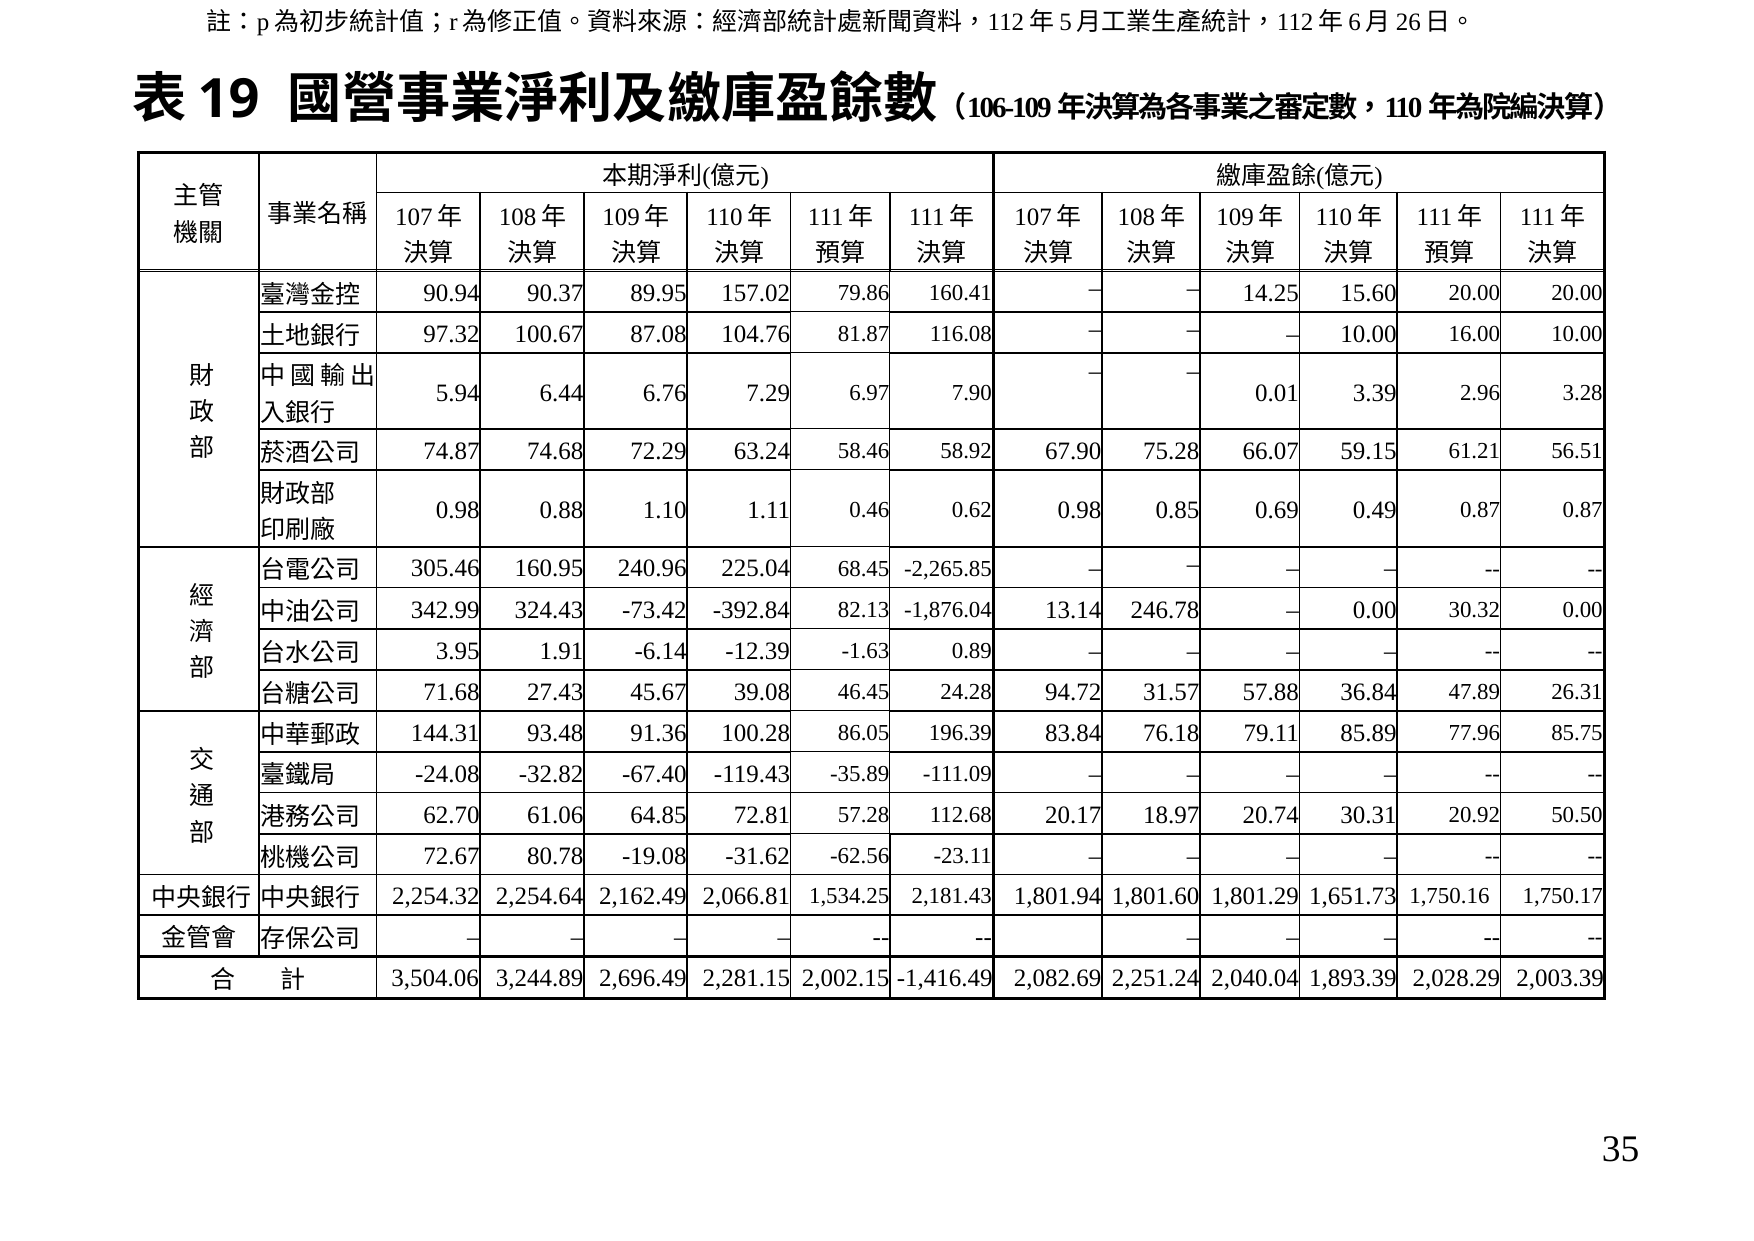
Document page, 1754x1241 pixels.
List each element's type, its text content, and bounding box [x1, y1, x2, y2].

table_cell 76.18 [1103, 712, 1199, 751]
table_cell – [1300, 548, 1396, 587]
table_cell [995, 916, 1101, 955]
table_cell 30.31 [1300, 793, 1396, 833]
table_cell 土地銀行 [260, 313, 376, 352]
table_cell 2,040.04 [1201, 958, 1299, 997]
table_cell 1,801.29 [1201, 875, 1299, 914]
table_cell 72.67 [377, 835, 479, 874]
table_cell 116.08 [890, 313, 992, 352]
table_cell – [1201, 588, 1299, 628]
table_cell 1.10 [585, 471, 686, 546]
table_cell 20.92 [1398, 793, 1500, 833]
table_cell 27.43 [481, 671, 583, 710]
text 註：p為初步統計值；r為修正值。資料來源：經濟部統計處新聞資料，112年5月工業生產統計，112年6月26日。 [192, 1, 1639, 38]
table_cell 0.62 [890, 471, 992, 546]
table_cell -111.09 [890, 753, 992, 792]
table_cell 31.57 [1103, 671, 1199, 710]
table_cell 74.87 [377, 430, 479, 469]
table_cell 財政部 印刷廠 [260, 471, 376, 546]
table_cell – [377, 916, 479, 955]
table_cell -- [1501, 916, 1603, 955]
table_cell 3,504.06 [377, 958, 479, 997]
table_cell 20.74 [1201, 793, 1299, 833]
table_cell 6.44 [481, 354, 583, 428]
table_cell 桃機公司 [260, 835, 376, 874]
table_cell 7.29 [688, 354, 790, 428]
table_cell 324.43 [481, 588, 583, 628]
table_cell 2.96 [1398, 354, 1500, 428]
table_cell 0.69 [1201, 471, 1299, 546]
table_cell 5.94 [377, 354, 479, 428]
table_cell – [1201, 548, 1299, 587]
table_cell 79.86 [791, 272, 889, 311]
table_cell 46.45 [791, 670, 889, 710]
table_cell 225.04 [688, 548, 790, 587]
table_cell – [1201, 313, 1299, 352]
table_cell 64.85 [585, 793, 686, 833]
table_cell -- [1501, 630, 1603, 669]
table_cell 110年 決算 [1300, 193, 1396, 269]
table_cell 57.88 [1201, 671, 1299, 710]
table_cell 47.89 [1398, 671, 1500, 710]
table_cell – [1103, 548, 1199, 587]
table_cell 中央銀行 [260, 875, 376, 914]
table_cell -- [1398, 916, 1500, 955]
table_cell -119.43 [688, 753, 790, 792]
table_cell 100.67 [481, 313, 583, 352]
table_cell 中央銀行 [140, 875, 258, 914]
table_cell 13.14 [995, 588, 1101, 628]
table_cell 61.21 [1398, 430, 1500, 469]
table_cell 臺鐵局 [260, 753, 376, 792]
table_cell 0.00 [1300, 588, 1396, 628]
table_cell 83.84 [995, 712, 1101, 751]
table_cell 0.88 [481, 471, 583, 546]
table_cell -31.62 [688, 835, 790, 874]
table_cell -- [1398, 548, 1500, 587]
table_cell 2,002.15 [791, 958, 889, 997]
table_cell -- [1501, 835, 1603, 874]
table_cell 66.07 [1201, 430, 1299, 469]
table_cell – [1103, 313, 1199, 352]
table_cell 104.76 [688, 313, 790, 352]
table_cell 10.00 [1300, 313, 1396, 352]
table_header 主管 機關 [140, 154, 258, 269]
table_cell – [1103, 272, 1199, 311]
table_cell – [585, 916, 686, 955]
table_cell 中華郵政 [260, 712, 376, 751]
table_cell 97.32 [377, 313, 479, 352]
table_cell 108年 決算 [1103, 193, 1199, 269]
table_cell 110年 決算 [688, 193, 790, 269]
table_cell 1,801.94 [995, 875, 1101, 914]
table_cell 3.39 [1300, 354, 1396, 428]
table_cell -12.39 [688, 630, 790, 669]
table_cell 240.96 [585, 548, 686, 587]
table_cell 79.11 [1201, 712, 1299, 751]
table_cell -- [1398, 835, 1500, 874]
table_cell 6.76 [585, 354, 686, 428]
table_cell 存保公司 [260, 916, 376, 955]
table_cell 89.95 [585, 272, 686, 311]
table_cell 90.37 [481, 272, 583, 311]
table_cell 74.68 [481, 430, 583, 469]
table_cell 67.90 [995, 430, 1101, 469]
table_cell 2,162.49 [585, 875, 686, 914]
table_cell 57.28 [791, 793, 889, 833]
table_cell 0.87 [1398, 471, 1500, 546]
table_cell 1.91 [481, 630, 583, 669]
table_cell 160.41 [890, 272, 992, 311]
table_cell 金管會 [140, 916, 258, 955]
table_cell 2,281.15 [688, 958, 790, 997]
table_cell -- [1398, 630, 1500, 669]
table_cell -- [1501, 753, 1603, 792]
table_cell 68.45 [791, 547, 889, 587]
table_cell – [1300, 916, 1396, 955]
table_cell 0.85 [1103, 471, 1199, 546]
table_cell 26.31 [1501, 671, 1603, 710]
table_cell – [995, 630, 1101, 669]
table_cell – [1103, 916, 1199, 955]
table_cell -- [791, 916, 889, 955]
table_cell -2,265.85 [890, 548, 992, 587]
table_cell 36.84 [1300, 671, 1396, 710]
table_cell 20.00 [1398, 272, 1500, 311]
table_cell 94.72 [995, 671, 1101, 710]
table_cell 0.01 [1201, 354, 1299, 428]
table_cell 0.98 [377, 471, 479, 546]
table_cell 111年 決算 [891, 193, 992, 269]
table_cell -- [1501, 548, 1603, 587]
table_cell 1,651.73 [1300, 875, 1396, 914]
table_cell 107年 決算 [377, 193, 479, 269]
table_cell 台糖公司 [260, 671, 376, 710]
table_cell 1,801.60 [1103, 875, 1199, 914]
table_cell 246.78 [1103, 588, 1199, 628]
table_cell 2,181.43 [891, 875, 992, 914]
table_cell 20.17 [995, 793, 1101, 833]
table_cell 港務公司 [260, 793, 376, 833]
table_cell – [481, 916, 583, 955]
table_cell 107年 決算 [995, 193, 1101, 269]
table_cell -1,876.04 [890, 588, 992, 628]
table_cell 342.99 [377, 588, 479, 628]
table_cell 86.05 [791, 711, 889, 751]
table_cell 160.95 [481, 548, 583, 587]
table_cell 0.46 [791, 470, 889, 546]
table_cell -35.89 [791, 752, 889, 792]
table_cell -62.56 [791, 834, 889, 874]
table_cell – [1103, 753, 1199, 792]
table_cell 39.08 [688, 671, 790, 710]
table_cell 2,082.69 [995, 958, 1101, 997]
table_cell 87.08 [585, 313, 686, 352]
table_cell – [1201, 916, 1299, 955]
table_cell -73.42 [585, 588, 686, 628]
table_cell 75.28 [1103, 430, 1199, 469]
table_cell 63.24 [688, 430, 790, 469]
table_cell – [995, 835, 1101, 874]
table_cell 經 濟 部 [140, 548, 258, 710]
table_cell 2,028.29 [1398, 958, 1500, 997]
table_cell 7.90 [890, 354, 992, 428]
table_cell – [1201, 630, 1299, 669]
table_cell 1,534.25 [791, 875, 889, 914]
table_cell 10.00 [1501, 313, 1603, 352]
table_cell 2,003.39 [1501, 958, 1603, 997]
table_cell 112.68 [890, 793, 992, 833]
table_cell – [1103, 354, 1199, 428]
table_cell 臺灣金控 [260, 272, 376, 311]
table_cell 30.32 [1398, 588, 1500, 628]
table_cell 3.28 [1501, 354, 1603, 428]
table_cell 196.39 [890, 712, 992, 751]
table_cell 45.67 [585, 671, 686, 710]
table_cell 93.48 [481, 712, 583, 751]
table_cell 72.29 [585, 430, 686, 469]
table_cell 56.51 [1501, 430, 1603, 469]
table_cell – [1201, 753, 1299, 792]
table_cell 6.97 [791, 353, 889, 428]
table_cell -32.82 [481, 753, 583, 792]
table_cell 109年 決算 [585, 193, 686, 269]
table_header 本期淨利(億元) [377, 154, 992, 192]
table_cell – [995, 753, 1101, 792]
table_cell 15.60 [1300, 272, 1396, 311]
table_header 繳庫盈餘(億元) [995, 154, 1603, 192]
table_cell 58.92 [890, 430, 992, 469]
table_cell 2,066.81 [688, 875, 790, 914]
table_cell 交 通 部 [140, 712, 258, 874]
table_cell -- [1398, 753, 1500, 792]
table_cell -1.63 [791, 629, 889, 669]
table_cell 台水公司 [260, 630, 376, 669]
table_cell 1,750.16 [1398, 875, 1500, 914]
table_cell – [995, 548, 1101, 587]
table_cell 0.00 [1501, 588, 1603, 628]
table_cell 111年 預算 [1398, 193, 1500, 269]
table_cell – [1300, 753, 1396, 792]
table_cell -23.11 [891, 835, 992, 874]
table_cell – [1300, 835, 1396, 874]
table_cell 305.46 [377, 548, 479, 587]
table_cell 77.96 [1398, 712, 1500, 751]
table_cell 合 計 [140, 958, 376, 997]
table_cell 111年 決算 [1501, 193, 1603, 269]
table_cell 2,696.49 [585, 958, 686, 997]
table_cell 0.89 [890, 630, 992, 669]
table_cell – [995, 313, 1101, 352]
table_cell 財 政 部 [140, 272, 258, 546]
table_cell – [995, 354, 1101, 428]
table_cell 20.00 [1501, 272, 1603, 311]
table_cell 157.02 [688, 272, 790, 311]
table_cell 菸酒公司 [260, 430, 376, 469]
table_cell 144.31 [377, 712, 479, 751]
table_cell 1,750.17 [1501, 875, 1603, 914]
table_cell -392.84 [688, 588, 790, 628]
table_cell 100.28 [688, 712, 790, 751]
table_cell 80.78 [481, 835, 583, 874]
table_cell 2,251.24 [1103, 958, 1199, 997]
table_cell 85.89 [1300, 712, 1396, 751]
table_cell – [1103, 835, 1199, 874]
table_cell – [995, 272, 1101, 311]
table_cell 85.75 [1501, 712, 1603, 751]
table_cell -6.14 [585, 630, 686, 669]
table_cell 61.06 [481, 793, 583, 833]
table_cell 72.81 [688, 793, 790, 833]
table_cell 111年 預算 [791, 193, 889, 269]
table_cell 71.68 [377, 671, 479, 710]
table_cell 59.15 [1300, 430, 1396, 469]
table_cell – [1300, 630, 1396, 669]
table_cell 1,893.39 [1300, 958, 1396, 997]
table_cell 90.94 [377, 272, 479, 311]
table_cell 1.11 [688, 471, 790, 546]
table_cell 16.00 [1398, 313, 1500, 352]
table_cell 2,254.64 [481, 875, 583, 914]
table_cell 中油公司 [260, 588, 376, 628]
table_cell 62.70 [377, 793, 479, 833]
table_header 事業名稱 [260, 154, 376, 269]
table_cell – [1201, 835, 1299, 874]
table_cell 24.28 [890, 671, 992, 710]
table_cell – [688, 916, 790, 955]
table_cell 2,254.32 [377, 875, 479, 914]
table_cell 50.50 [1501, 793, 1603, 833]
table_cell 82.13 [791, 588, 889, 628]
table_cell -19.08 [585, 835, 686, 874]
table_cell 58.46 [791, 429, 889, 469]
table_cell 0.87 [1501, 471, 1603, 546]
table_cell 0.98 [995, 471, 1101, 546]
table_cell 81.87 [791, 312, 889, 352]
table_cell -67.40 [585, 753, 686, 792]
table_cell 0.49 [1300, 471, 1396, 546]
subtitle 表19 國營事業淨利及繳庫盈餘數（106-109年決算為各事業之審定數，110年為院編決算） [103, 38, 1639, 151]
table_cell 109年 決算 [1201, 193, 1299, 269]
table_cell 108年 決算 [481, 193, 583, 269]
table_cell -24.08 [377, 753, 479, 792]
table_cell 中國輸出入銀行 [260, 354, 376, 428]
table_cell -- [891, 916, 992, 955]
table_cell 91.36 [585, 712, 686, 751]
table_cell 18.97 [1103, 793, 1199, 833]
table_cell 台電公司 [260, 548, 376, 587]
table_cell – [1103, 630, 1199, 669]
table_cell 3,244.89 [481, 958, 583, 997]
table_cell 14.25 [1201, 272, 1299, 311]
table_cell -1,416.49 [891, 958, 992, 997]
table_cell 3.95 [377, 630, 479, 669]
